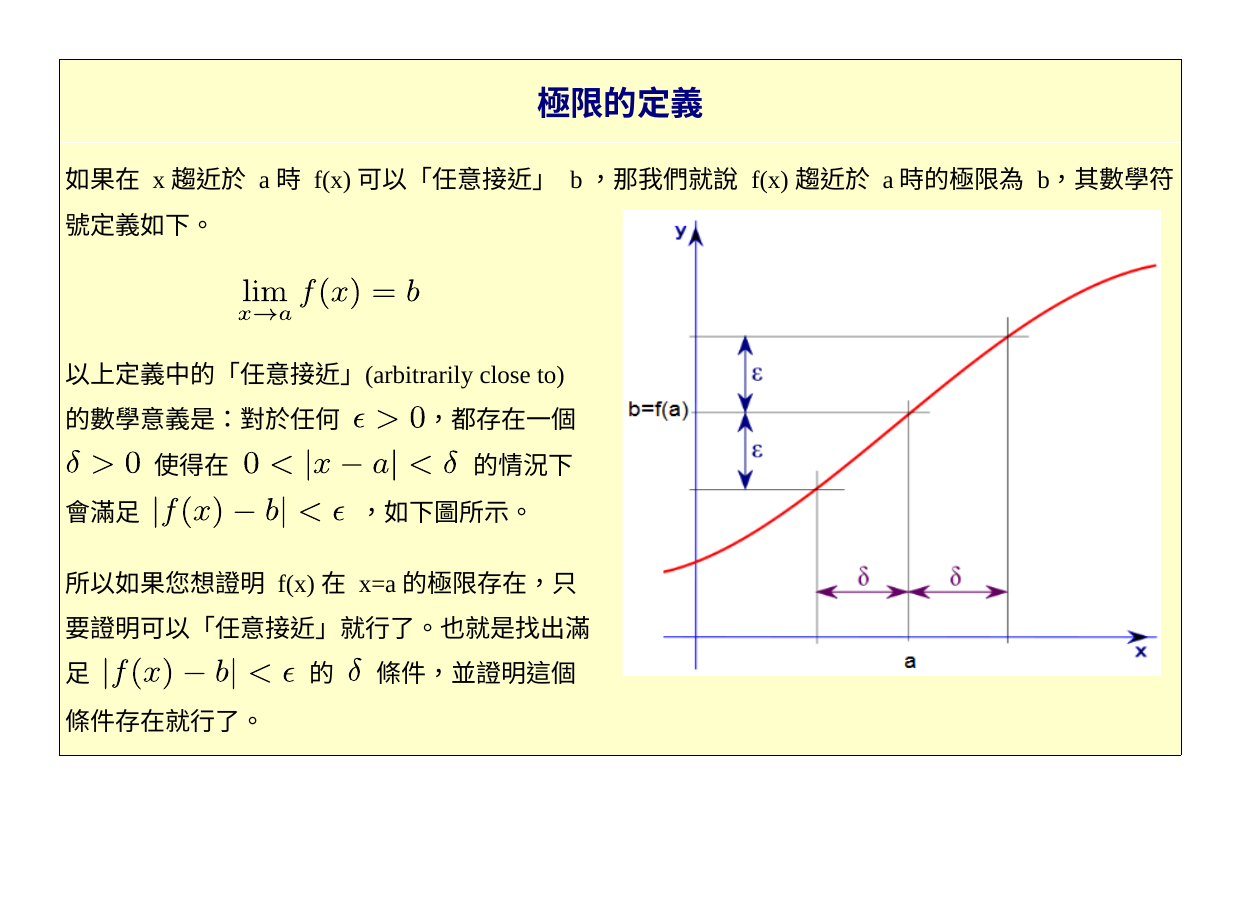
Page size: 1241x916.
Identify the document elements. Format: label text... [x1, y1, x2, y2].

picture [622, 210, 1161, 676]
table_cell 如果在 x 趨近於 a 時 f(x) 可以「任意接近」 b ，那我們就說 f(x) 趨近於 a 時的極限為 b，其數學符號定義如下。 以上定義中的「任意接近」(arbitrarily close to) 的數學意義是：對於任何 ，都存在一個 使得在 的情況下會滿足 ，如下圖所示。 所以如果您想證明 f(x) 在 x=a 的極限存在，只要證明可以「任意接近」就行了。也就是找出滿足 的 條件，並證明這個條件存在就行了。 [60, 143, 1181, 755]
table_header 極限的定義 [60, 60, 1181, 142]
